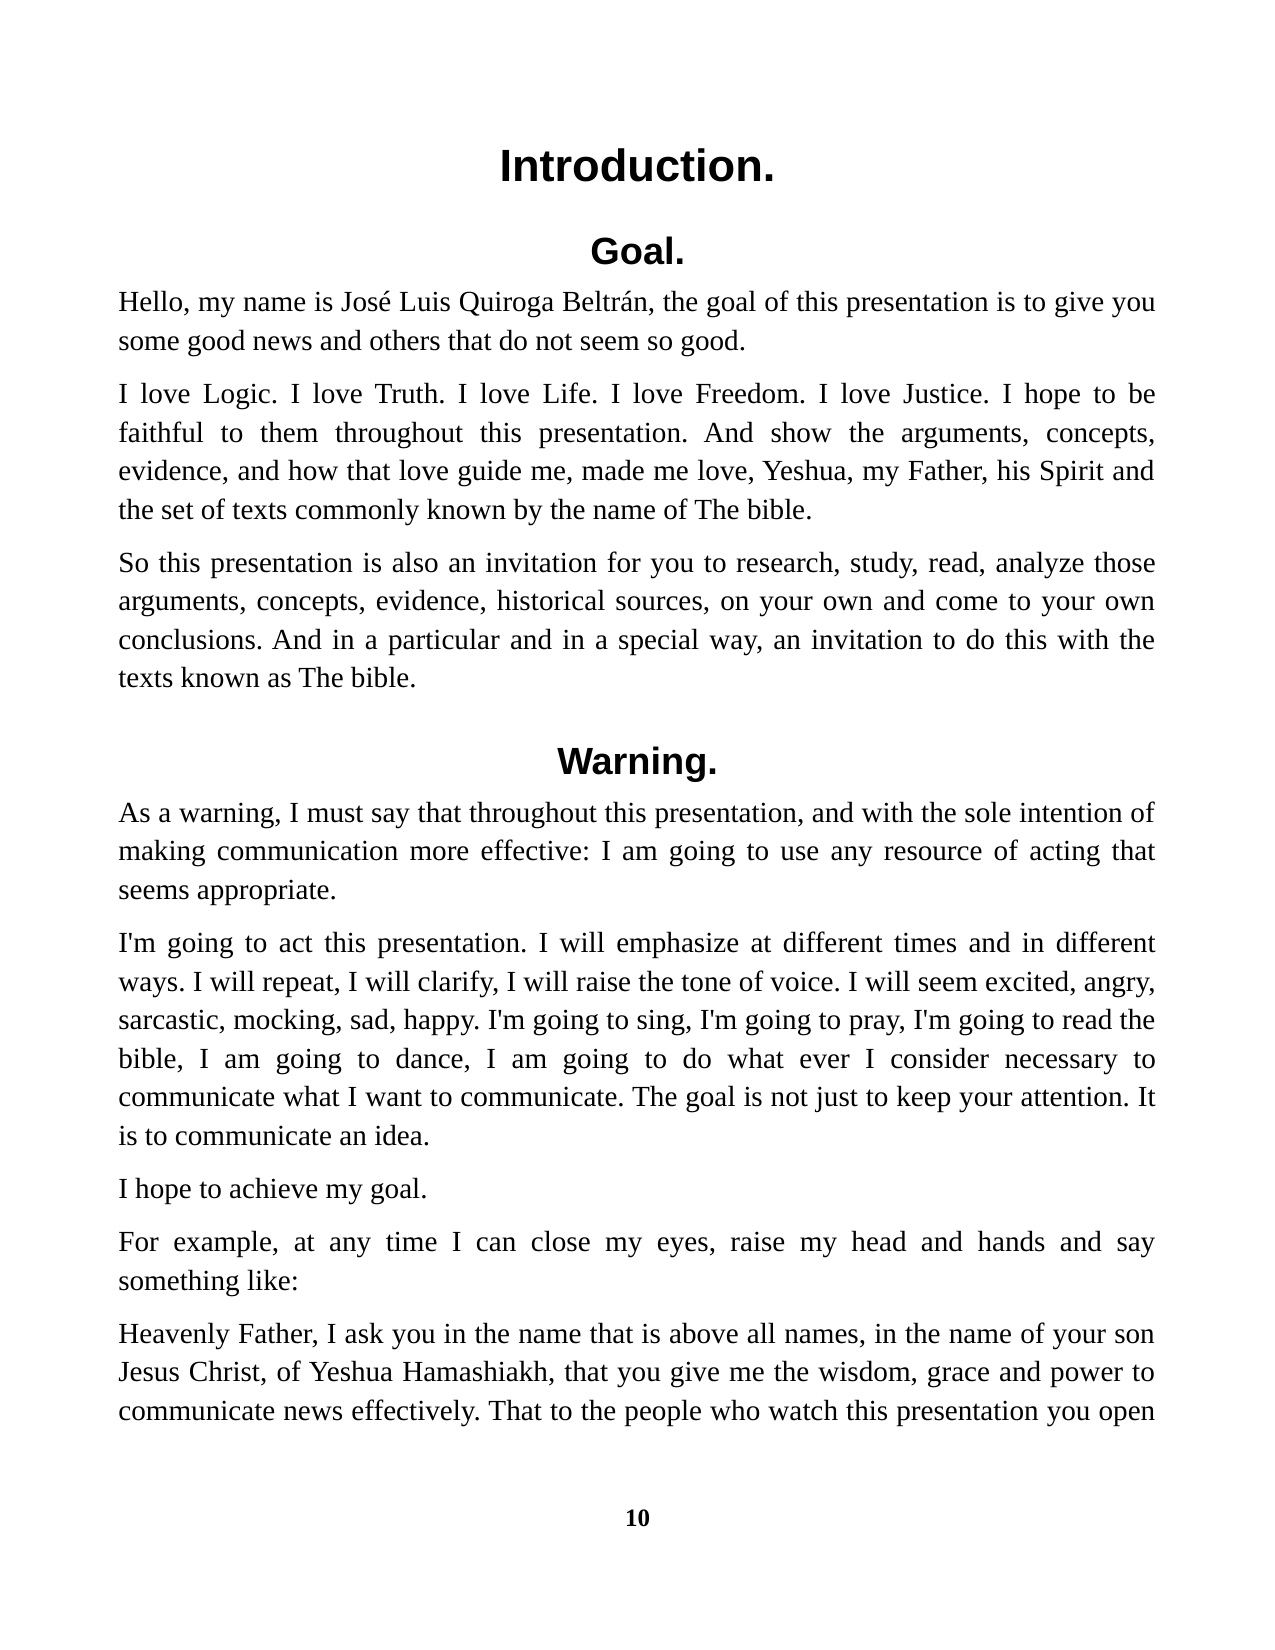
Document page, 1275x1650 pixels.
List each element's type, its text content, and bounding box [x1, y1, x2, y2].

text Hello, my name is José Luis Quiroga Beltrán, the goal of this presentation is to give you some good news and others that do not seem so good. [118, 284, 1157, 357]
text I love Logic. I love Truth. I love Life. I love Freedom. I love Justice. I hope to be faithful to them throughout this presentation. And show the arguments, concepts, evidence, and how that love guide me, made me love, Yeshua, my Father, his Spirit and the set of texts commonly known by the name of The bible. [118, 376, 1157, 525]
text As a warning, I must say that throughout this presentation, and with the sole intention of making communication more effective: I am going to use any resource of acting that seems appropriate. [118, 795, 1157, 906]
subtitle Goal. [118, 228, 1157, 272]
subtitle Introduction. [118, 139, 1157, 191]
text I'm going to act this presentation. I will emphasize at different times and in different ways. I will repeat, I will clarify, I will raise the tone of voice. I will seem excited, angry, sarcastic, mocking, sad, happy. I'm going to sing, I'm going to pray, I'm going to read the bible, I am going to dance, I am going to do what ever I consider necessary to communicate what I want to communicate. The goal is not just to keep your attention. It is to communicate an idea. [118, 925, 1157, 1151]
text I hope to achieve my goal. [118, 1171, 1157, 1204]
text So this presentation is also an invitation for you to research, study, read, analyze those arguments, concepts, evidence, historical sources, on your own and come to your own conclusions. And in a particular and in a special way, an invitation to do this with the texts known as The bible. [118, 545, 1157, 694]
text Heavenly Father, I ask you in the name that is above all names, in the name of your son Jesus Christ, of Yeshua Hamashiakh, that you give me the wisdom, grace and power to communicate news effectively. That to the people who watch this presentation you open [118, 1316, 1157, 1426]
subtitle Warning. [118, 739, 1157, 782]
text For example, at any time I can close my eyes, raise my head and hands and say something like: [118, 1224, 1157, 1296]
